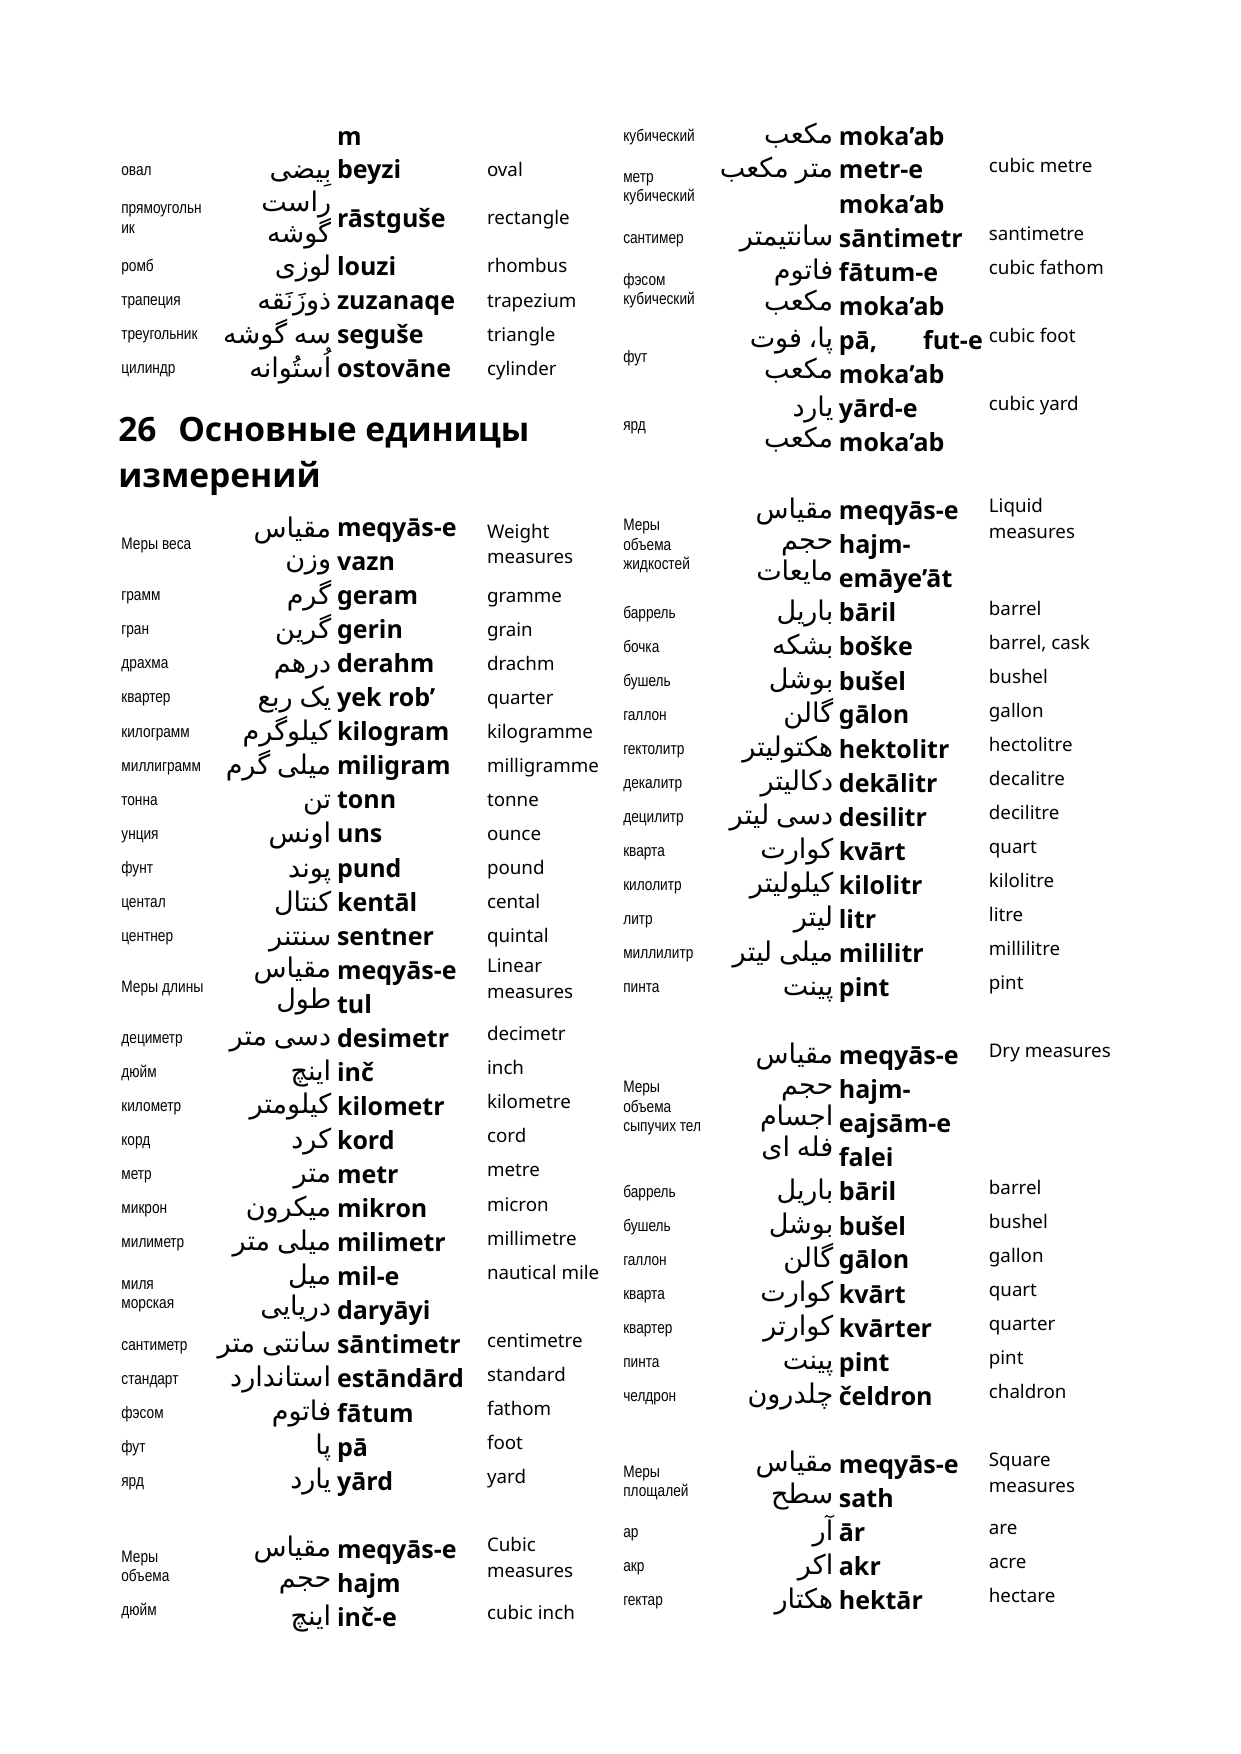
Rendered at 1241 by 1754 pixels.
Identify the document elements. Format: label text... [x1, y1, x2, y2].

table_cell Меры площалей [620, 1447, 714, 1515]
table_cell бушель [620, 1208, 714, 1242]
table_cell ounce [484, 816, 615, 850]
table_cell باریل [714, 595, 836, 629]
table_cell santimetre [986, 220, 1117, 254]
table_header Weight measures [484, 510, 615, 578]
table_cell مکعب [714, 118, 836, 152]
table_header Меры веса [118, 510, 212, 578]
table_cell سانتیمتر [714, 220, 836, 254]
table_cell баррель [620, 595, 714, 629]
table_cell اینچ [212, 1600, 334, 1634]
table_cell پوند [212, 850, 334, 884]
table_cell کوارت [714, 834, 836, 867]
table_cell litr [836, 902, 986, 936]
table_cell cental [484, 884, 615, 918]
table_header meqyās-e vazn [334, 510, 484, 578]
table_cell tonn [334, 782, 484, 816]
table_cell фунт [118, 850, 212, 884]
table_cell sāntimetr [836, 220, 986, 254]
table_cell zuzanaqe [334, 283, 484, 317]
table_cell cubic yard [986, 391, 1117, 459]
table_cell bushel [986, 1208, 1117, 1242]
table_cell millilitre [986, 936, 1117, 970]
table_cell کیلوگرم [212, 714, 334, 748]
table_cell بشکه [714, 629, 836, 663]
table_cell centimetre [484, 1327, 615, 1361]
table_cell [836, 1413, 986, 1447]
table_cell [118, 118, 212, 152]
table_cell mikron [334, 1191, 484, 1225]
table_cell tonne [484, 782, 615, 816]
table_header مقیاس وزن [212, 510, 334, 578]
table_cell bušel [836, 1208, 986, 1242]
table_cell rectangle [484, 186, 615, 248]
table_cell гектар [620, 1583, 714, 1617]
table_cell هکتار [714, 1583, 836, 1617]
table_cell пинта [620, 1344, 714, 1378]
table_cell m [334, 118, 484, 152]
table_cell корд [118, 1123, 212, 1157]
table_cell прямоугольник [118, 186, 212, 248]
table_cell راست گوشه [212, 186, 334, 248]
table_cell kvārter [836, 1310, 986, 1344]
table_cell متر مکعب [714, 152, 836, 220]
table_cell трапеция [118, 283, 212, 317]
table_cell میلی گرم [212, 748, 334, 782]
table_cell сантимер [620, 220, 714, 254]
table_cell کیلولیتر [714, 868, 836, 902]
table_cell اینچ [212, 1055, 334, 1089]
table_cell bāril [836, 595, 986, 629]
table_cell grain [484, 612, 615, 646]
table_cell fātum [334, 1395, 484, 1429]
table_cell тонна [118, 782, 212, 816]
table_cell اونس [212, 816, 334, 850]
table_cell quintal [484, 918, 615, 952]
table_cell кварта [620, 834, 714, 867]
table_cell стандарт [118, 1361, 212, 1395]
table_cell گالن [714, 697, 836, 731]
table_cell standard [484, 1361, 615, 1395]
table_cell boške [836, 629, 986, 663]
table_cell پینت [714, 1344, 836, 1378]
table_cell barrel, cask [986, 629, 1117, 663]
table_cell کوارتر [714, 1310, 836, 1344]
table_cell миллилитр [620, 936, 714, 970]
table_cell کرد [212, 1123, 334, 1157]
table_cell bāril [836, 1174, 986, 1208]
table_cell челдрон [620, 1379, 714, 1412]
table_cell barrel [986, 1174, 1117, 1208]
table_cell gallon [986, 1242, 1117, 1276]
table_cell центал [118, 884, 212, 918]
table_cell metre [484, 1157, 615, 1191]
table_cell ярд [118, 1463, 212, 1497]
table_cell Dry measures [986, 1038, 1117, 1174]
table_cell hektār [836, 1583, 986, 1617]
table_cell галлон [620, 697, 714, 731]
table_cell bušel [836, 663, 986, 697]
table_cell inch [484, 1055, 615, 1089]
table_cell quarter [986, 1310, 1117, 1344]
table_cell بوشل [714, 663, 836, 697]
table_cell hektolitr [836, 731, 986, 765]
table_cell hectolitre [986, 731, 1117, 765]
table_cell estāndārd [334, 1361, 484, 1395]
table_cell مقیاس طول [212, 953, 334, 1021]
table_cell gramme [484, 578, 615, 612]
table_cell آر [714, 1515, 836, 1549]
table_cell acre [986, 1549, 1117, 1583]
table_cell دسی لیتر [714, 799, 836, 833]
table_cell Меры объема жидкостей [620, 493, 714, 595]
table_cell декалитр [620, 765, 714, 799]
table_cell تن [212, 782, 334, 816]
table_cell seguše [334, 317, 484, 351]
table_cell метр кубический [620, 152, 714, 220]
table_cell миллиграмм [118, 748, 212, 782]
table_cell bushel [986, 663, 1117, 697]
table_cell barrel [986, 595, 1117, 629]
table_cell یارد [212, 1463, 334, 1497]
table_cell triangle [484, 317, 615, 351]
table_cell میکرون [212, 1191, 334, 1225]
table_cell inč-e [334, 1600, 484, 1634]
table_cell litre [986, 902, 1117, 936]
table_cell لوزی [212, 249, 334, 283]
table_cell fātum-e moka’ab [836, 254, 986, 322]
table_cell галлон [620, 1242, 714, 1276]
table_cell кварта [620, 1276, 714, 1310]
table_cell [484, 118, 615, 152]
table_cell rāstguše [334, 186, 484, 248]
table_cell pund [334, 850, 484, 884]
table_cell quart [986, 834, 1117, 867]
table_cell [714, 1413, 836, 1447]
table_cell استاندارد [212, 1361, 334, 1395]
table_cell ār [836, 1515, 986, 1549]
table_cell kord [334, 1123, 484, 1157]
table_cell pā [334, 1429, 484, 1463]
table_cell geram [334, 578, 484, 612]
table_cell باریل [714, 1174, 836, 1208]
table_cell gālon [836, 1242, 986, 1276]
table_cell цилиндр [118, 351, 212, 385]
table_cell cubic metre [986, 152, 1117, 220]
table_cell килограмм [118, 714, 212, 748]
table_cell фэсом [118, 1395, 212, 1429]
table_cell kilometre [484, 1089, 615, 1123]
table_cell сантиметр [118, 1327, 212, 1361]
table_cell гектолитр [620, 731, 714, 765]
table_cell километр [118, 1089, 212, 1123]
table_cell foot [484, 1429, 615, 1463]
table_cell یارد مکعب [714, 391, 836, 459]
table_cell yard [484, 1463, 615, 1497]
table_cell dekālitr [836, 765, 986, 799]
table_cell [212, 1498, 334, 1531]
table_cell kvārt [836, 1276, 986, 1310]
table_cell килолитр [620, 868, 714, 902]
table_cell литр [620, 902, 714, 936]
table_cell دسی متر [212, 1021, 334, 1054]
table_cell هکتولیتر [714, 731, 836, 765]
table_cell سه گوشه [212, 317, 334, 351]
table_cell gallon [986, 697, 1117, 731]
table_cell کوارت [714, 1276, 836, 1310]
table_cell quarter [484, 680, 615, 714]
table_cell مقیاس حجم مایعات [714, 493, 836, 595]
table_cell metr-e moka’ab [836, 152, 986, 220]
table_cell گالن [714, 1242, 836, 1276]
table_cell micron [484, 1191, 615, 1225]
table_cell баррель [620, 1174, 714, 1208]
table_cell унция [118, 816, 212, 850]
table_cell ostovāne [334, 351, 484, 385]
table_cell [620, 459, 714, 493]
table_cell بوشل [714, 1208, 836, 1242]
table_cell سانتی متر [212, 1327, 334, 1361]
table_cell gerin [334, 612, 484, 646]
table_cell миля морская [118, 1259, 212, 1327]
table_cell cubic fathom [986, 254, 1117, 322]
table_cell гран [118, 612, 212, 646]
table_cell [620, 1004, 714, 1038]
table_cell [714, 459, 836, 493]
table_cell pint [986, 1344, 1117, 1378]
table_cell милиметр [118, 1225, 212, 1259]
table_cell [714, 1004, 836, 1038]
table_cell [484, 1498, 615, 1531]
table_cell треугольник [118, 317, 212, 351]
table_cell gālon [836, 697, 986, 731]
table_cell yārd [334, 1463, 484, 1497]
table_cell درهم [212, 646, 334, 680]
table_cell milligramme [484, 748, 615, 782]
table_cell beyzi [334, 152, 484, 186]
table_cell decilitre [986, 799, 1117, 833]
table_cell فاتوم [212, 1395, 334, 1429]
table_cell Liquid measures [986, 493, 1117, 595]
table_cell pint [836, 1344, 986, 1378]
table_cell cylinder [484, 351, 615, 385]
table_cell اکر [714, 1549, 836, 1583]
table_cell mililitr [836, 936, 986, 970]
table_cell are [986, 1515, 1117, 1549]
table_cell ар [620, 1515, 714, 1549]
table_cell کنتال [212, 884, 334, 918]
table_cell meqyās-e hajm-eajsām-e falei [836, 1038, 986, 1174]
table_cell децилитр [620, 799, 714, 833]
table_cell cord [484, 1123, 615, 1157]
table_cell drachm [484, 646, 615, 680]
table_cell chaldron [986, 1379, 1117, 1412]
table_cell бочка [620, 629, 714, 663]
table_cell مقیاس حجم [212, 1531, 334, 1599]
table_cell meqyās-e sath [836, 1447, 986, 1515]
table_cell مقیاس حجم اجسام فله ای [714, 1038, 836, 1174]
table_cell kvārt [836, 834, 986, 867]
table_cell بِیضی [212, 152, 334, 186]
table_cell Cubic measures [484, 1531, 615, 1599]
table_cell pā, fut-e moka’ab [836, 323, 986, 391]
table_cell miligram [334, 748, 484, 782]
table_cell драхма [118, 646, 212, 680]
table_cell čeldron [836, 1379, 986, 1412]
table_cell [334, 1498, 484, 1531]
table_cell квартер [118, 680, 212, 714]
table_cell کیلومتر [212, 1089, 334, 1123]
table_cell پا، فوت مکعب [714, 323, 836, 391]
table_cell مقیاس سطح [714, 1447, 836, 1515]
table_cell квартер [620, 1310, 714, 1344]
table_cell decalitre [986, 765, 1117, 799]
table_cell pint [986, 970, 1117, 1004]
table_cell hectare [986, 1583, 1117, 1617]
table_cell дециметр [118, 1021, 212, 1054]
table_cell گرم [212, 578, 334, 612]
table_cell kilolitr [836, 868, 986, 902]
table_cell trapezium [484, 283, 615, 317]
table_cell لیتر [714, 902, 836, 936]
table_cell sentner [334, 918, 484, 952]
table_cell متر [212, 1157, 334, 1191]
table_cell Square measures [986, 1447, 1117, 1515]
table_cell kilogramme [484, 714, 615, 748]
table_cell oval [484, 152, 615, 186]
table_cell [836, 1004, 986, 1038]
table_cell nautical mile [484, 1259, 615, 1327]
table_cell sāntimetr [334, 1327, 484, 1361]
table_cell پا [212, 1429, 334, 1463]
table_cell desilitr [836, 799, 986, 833]
table_cell kilolitre [986, 868, 1117, 902]
table_cell kentāl [334, 884, 484, 918]
table_cell چلدرون [714, 1379, 836, 1412]
table_cell meqyās-e hajm [334, 1531, 484, 1599]
table_cell derahm [334, 646, 484, 680]
table_cell фут [118, 1429, 212, 1463]
table_cell ромб [118, 249, 212, 283]
table_cell میلی لیتر [714, 936, 836, 970]
table_cell метр [118, 1157, 212, 1191]
table_cell кубический [620, 118, 714, 152]
table_cell akr [836, 1549, 986, 1583]
table_cell cubic inch [484, 1600, 615, 1634]
table_cell milimetr [334, 1225, 484, 1259]
table_cell [620, 1413, 714, 1447]
table_cell Меры объема сыпучих тел [620, 1038, 714, 1174]
table_cell پینت [714, 970, 836, 1004]
table_cell inč [334, 1055, 484, 1089]
table_cell moka’ab [836, 118, 986, 152]
table_cell fathom [484, 1395, 615, 1429]
table_cell decimetr [484, 1021, 615, 1054]
table_cell дюйм [118, 1055, 212, 1089]
table_cell mil-e daryāyi [334, 1259, 484, 1327]
table_cell گرین [212, 612, 334, 646]
table_cell meqyās-e tul [334, 953, 484, 1021]
table_cell бушель [620, 663, 714, 697]
table_cell rhombus [484, 249, 615, 283]
table_cell pint [836, 970, 986, 1004]
table_cell pound [484, 850, 615, 884]
table_cell [986, 1413, 1117, 1447]
table_cell desimetr [334, 1021, 484, 1054]
table_cell фут [620, 323, 714, 391]
table_cell [836, 459, 986, 493]
table_cell فاتوم مکعب [714, 254, 836, 322]
table_cell yek rob’ [334, 680, 484, 714]
table_cell [986, 1004, 1117, 1038]
table_cell cubic foot [986, 323, 1117, 391]
table_cell meqyās-e hajm-emāye’āt [836, 493, 986, 595]
table_cell пинта [620, 970, 714, 1004]
table_cell millimetre [484, 1225, 615, 1259]
table_cell سنتنر [212, 918, 334, 952]
table_cell акр [620, 1549, 714, 1583]
table_cell центнер [118, 918, 212, 952]
table_cell [118, 1498, 212, 1531]
table_cell quart [986, 1276, 1117, 1310]
table_cell [212, 118, 334, 152]
table_cell اُستُوانه [212, 351, 334, 385]
table_cell kilometr [334, 1089, 484, 1123]
table_cell [986, 118, 1117, 152]
table_cell овал [118, 152, 212, 186]
table_cell Меры объема [118, 1531, 212, 1599]
table_cell ярд [620, 391, 714, 459]
table_cell یک ربع [212, 680, 334, 714]
table_cell Меры длины [118, 953, 212, 1021]
table_cell kilogram [334, 714, 484, 748]
table_cell Linear measures [484, 953, 615, 1021]
table_cell metr [334, 1157, 484, 1191]
table_cell фэсом кубический [620, 254, 714, 322]
table_cell дюйм [118, 1600, 212, 1634]
table_cell грамм [118, 578, 212, 612]
table_cell микрон [118, 1191, 212, 1225]
table_cell yārd-e moka’ab [836, 391, 986, 459]
table_cell louzi [334, 249, 484, 283]
table_cell [986, 459, 1117, 493]
table_cell میل دریایی [212, 1259, 334, 1327]
table_cell ذوزَنَقه [212, 283, 334, 317]
subtitle Основные единицы измерений [118, 406, 620, 497]
table_cell دکالیتر [714, 765, 836, 799]
table_cell uns [334, 816, 484, 850]
table_cell میلی متر [212, 1225, 334, 1259]
